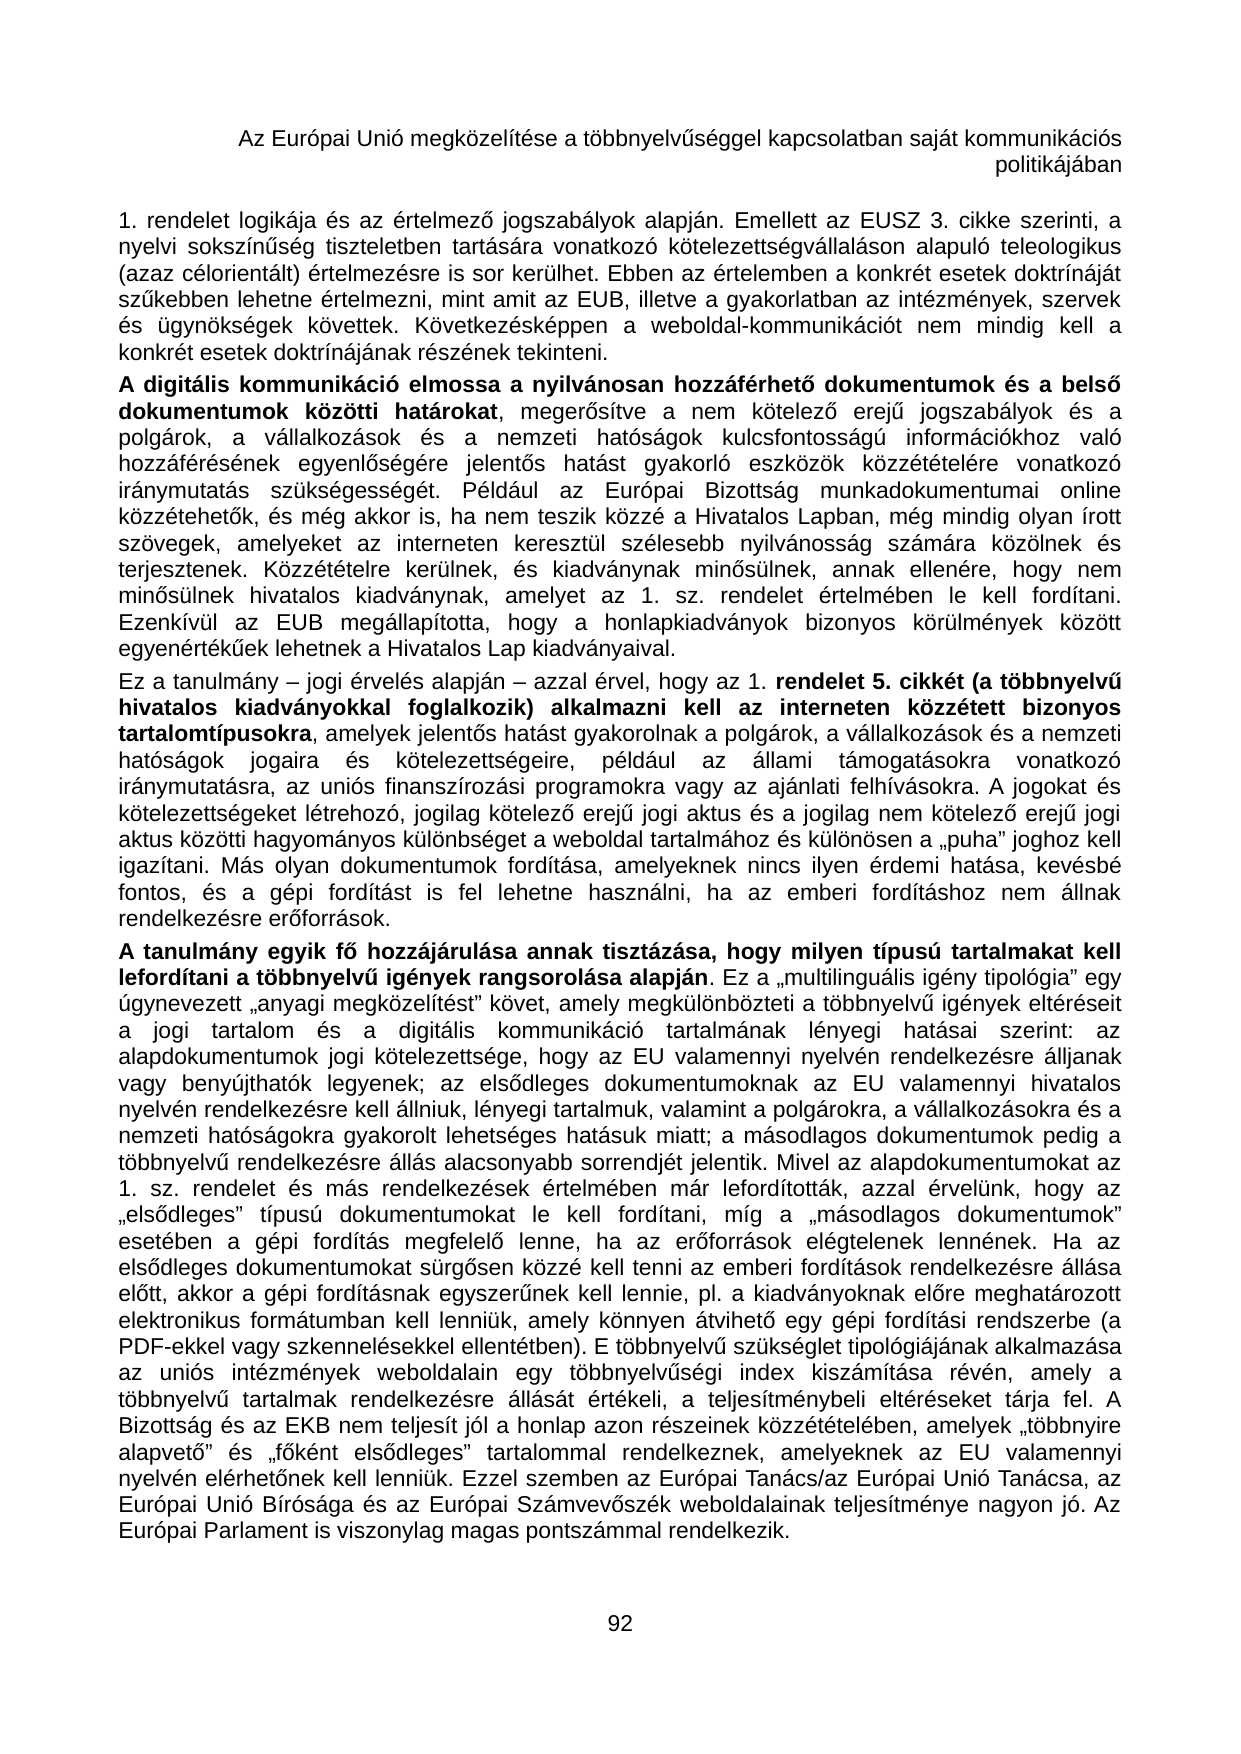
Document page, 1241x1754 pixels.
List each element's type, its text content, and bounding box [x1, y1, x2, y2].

text A digitális kommunikáció elmossa a nyilvánosan hozzáférhető dokumentumok és a belső dokumentumok közötti határokat, megerősítve a nem kötelező erejű jogszabályok és a polgárok, a vállalkozások és a nemzeti hatóságok kulcsfontosságú információkhoz való hozzáférésének egyenlőségére jelentős hatást gyakorló eszközök közzétételére vonatkozó iránymutatás szükségességét. Például az Európai Bizottság munkadokumentumai online közzétehetők, és még akkor is, ha nem teszik közzé a Hivatalos Lapban, még mindig olyan írott szövegek, amelyeket az interneten keresztül szélesebb nyilvánosság számára közölnek és terjesztenek. Közzétételre kerülnek, és kiadványnak minősülnek, annak ellenére, hogy nem minősülnek hivatalos kiadványnak, amelyet az 1. sz. rendelet értelmében le kell fordítani. Ezenkívül az EUB megállapította, hogy a honlapkiadványok bizonyos körülmények között egyenértékűek lehetnek a Hivatalos Lap kiadványaival. [118, 371, 1122, 661]
text A tanulmány egyik fő hozzájárulása annak tisztázása, hogy milyen típusú tartalmakat kell lefordítani a többnyelvű igények rangsorolása alapján. Ez a „multilinguális igény tipológia” egy úgynevezett „anyagi megközelítést” követ, amely megkülönbözteti a többnyelvű igények eltéréseit a jogi tartalom és a digitális kommunikáció tartalmának lényegi hatásai szerint: az alapdokumentumok jogi kötelezettsége, hogy az EU valamennyi nyelvén rendelkezésre álljanak vagy benyújthatók legyenek; az elsődleges dokumentumoknak az EU valamennyi hivatalos nyelvén rendelkezésre kell állniuk, lényegi tartalmuk, valamint a polgárokra, a vállalkozásokra és a nemzeti hatóságokra gyakorolt lehetséges hatásuk miatt; a másodlagos dokumentumok pedig a többnyelvű rendelkezésre állás alacsonyabb sorrendjét jelentik. Mivel az alapdokumentumokat az 1. sz. rendelet és más rendelkezések értelmében már lefordították, azzal érvelünk, hogy az „elsődleges” típusú dokumentumokat le kell fordítani, míg a „másodlagos dokumentumok” esetében a gépi fordítás megfelelő lenne, ha az erőforrások elégtelenek lennének. Ha az elsődleges dokumentumokat sürgősen közzé kell tenni az emberi fordítások rendelkezésre állása előtt, akkor a gépi fordításnak egyszerűnek kell lennie, pl. a kiadványoknak előre meghatározott elektronikus formátumban kell lenniük, amely könnyen átvihető egy gépi fordítási rendszerbe (a PDF-ekkel vagy szkennelésekkel ellentétben). E többnyelvű szükséglet tipológiájának alkalmazása az uniós intézmények weboldalain egy többnyelvűségi index kiszámítása révén, amely a többnyelvű tartalmak rendelkezésre állását értékeli, a teljesítménybeli eltéréseket tárja fel. A Bizottság és az EKB nem teljesít jól a honlap azon részeinek közzétételében, amelyek „többnyire alapvető” és „főként elsődleges” tartalommal rendelkeznek, amelyeknek az EU valamennyi nyelvén elérhetőnek kell lenniük. Ezzel szemben az Európai Tanács/az Európai Unió Tanácsa, az Európai Unió Bírósága és az Európai Számvevőszék weboldalainak teljesítménye nagyon jó. Az Európai Parlament is viszonylag magas pontszámmal rendelkezik. [118, 938, 1122, 1544]
text Ez a tanulmány – jogi érvelés alapján – azzal érvel, hogy az 1. rendelet 5. cikkét (a többnyelvű hivatalos kiadványokkal foglalkozik) alkalmazni kell az interneten közzétett bizonyos tartalomtípusokra, amelyek jelentős hatást gyakorolnak a polgárok, a vállalkozások és a nemzeti hatóságok jogaira és kötelezettségeire, például az állami támogatásokra vonatkozó iránymutatásra, az uniós finanszírozási programokra vagy az ajánlati felhívásokra. A jogokat és kötelezettségeket létrehozó, jogilag kötelező erejű jogi aktus és a jogilag nem kötelező erejű jogi aktus közötti hagyományos különbséget a weboldal tartalmához és különösen a „puha” joghoz kell igazítani. Más olyan dokumentumok fordítása, amelyeknek nincs ilyen érdemi hatása, kevésbé fontos, és a gépi fordítást is fel lehetne használni, ha az emberi fordításhoz nem állnak rendelkezésre erőforrások. [118, 668, 1122, 931]
text 1. rendelet logikája és az értelmező jogszabályok alapján. Emellett az EUSZ 3. cikke szerinti, a nyelvi sokszínűség tiszteletben tartására vonatkozó kötelezettségvállaláson alapuló teleologikus (azaz célorientált) értelmezésre is sor kerülhet. Ebben az értelemben a konkrét esetek doktrínáját szűkebben lehetne értelmezni, mint amit az EUB, illetve a gyakorlatban az intézmények, szervek és ügynökségek követtek. Következésképpen a weboldal-kommunikációt nem mindig kell a konkrét esetek doktrínájának részének tekinteni. [118, 207, 1122, 365]
